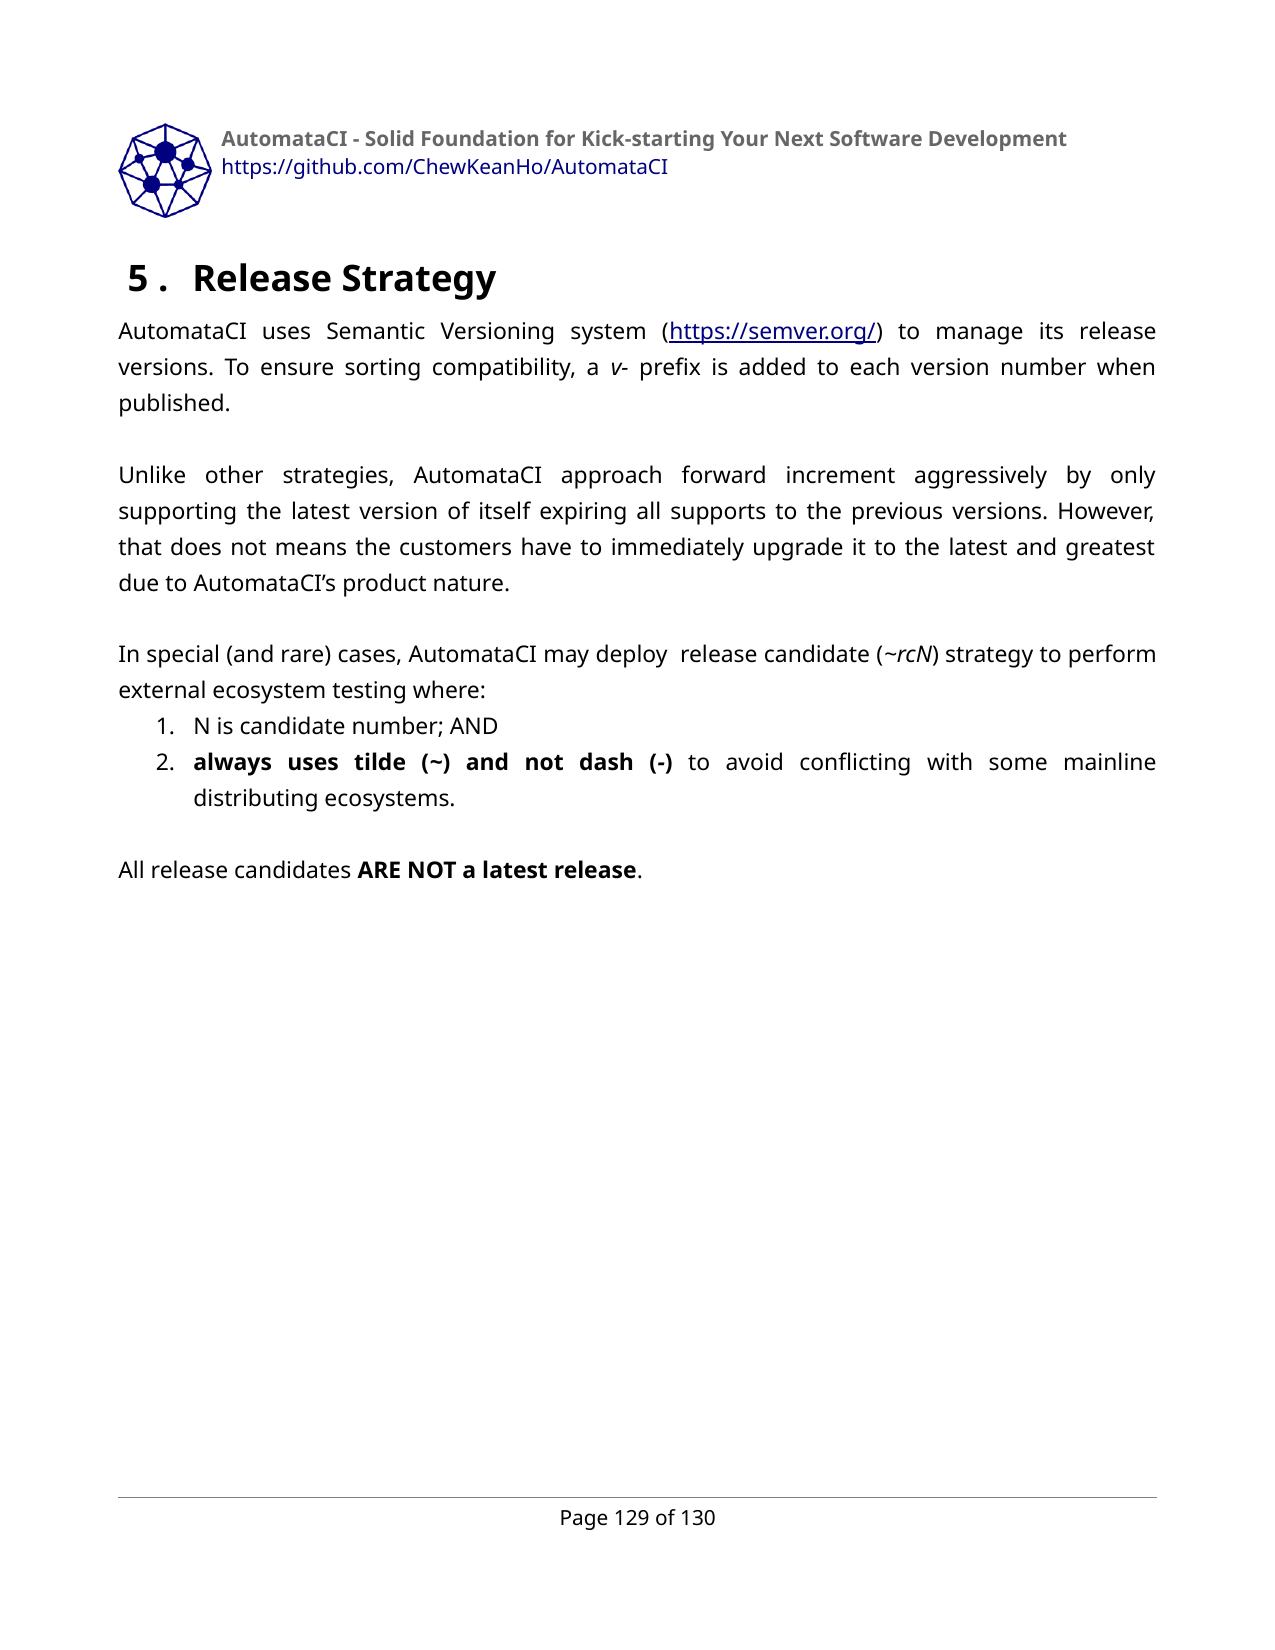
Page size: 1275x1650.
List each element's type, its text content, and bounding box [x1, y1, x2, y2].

list N is candidate number; AND [156, 710, 1157, 742]
subtitle Release Strategy [118, 253, 1157, 302]
picture [118, 123, 212, 218]
text AutomataCI uses Semantic Versioning system (https://semver.org/) to manage its release versions. To ensure sorting compatibility, a v- prefix is added to each version number when published. [118, 315, 1157, 418]
text Unlike other strategies, AutomataCI approach forward increment aggressively by only supporting the latest version of itself expiring all supports to the previous versions. However, that does not means the customers have to immediately upgrade it to the latest and greatest due to AutomataCI’s product nature. [118, 459, 1157, 598]
list always uses tilde (~) and not dash (-) to avoid conflicting with some mainline distributing ecosystems. [156, 746, 1157, 813]
text In special (and rare) cases, AutomataCI may deploy release candidate (~rcN) strategy to perform external ecosystem testing where: [118, 638, 1157, 706]
text All release candidates ARE NOT a latest release. [118, 854, 1157, 885]
